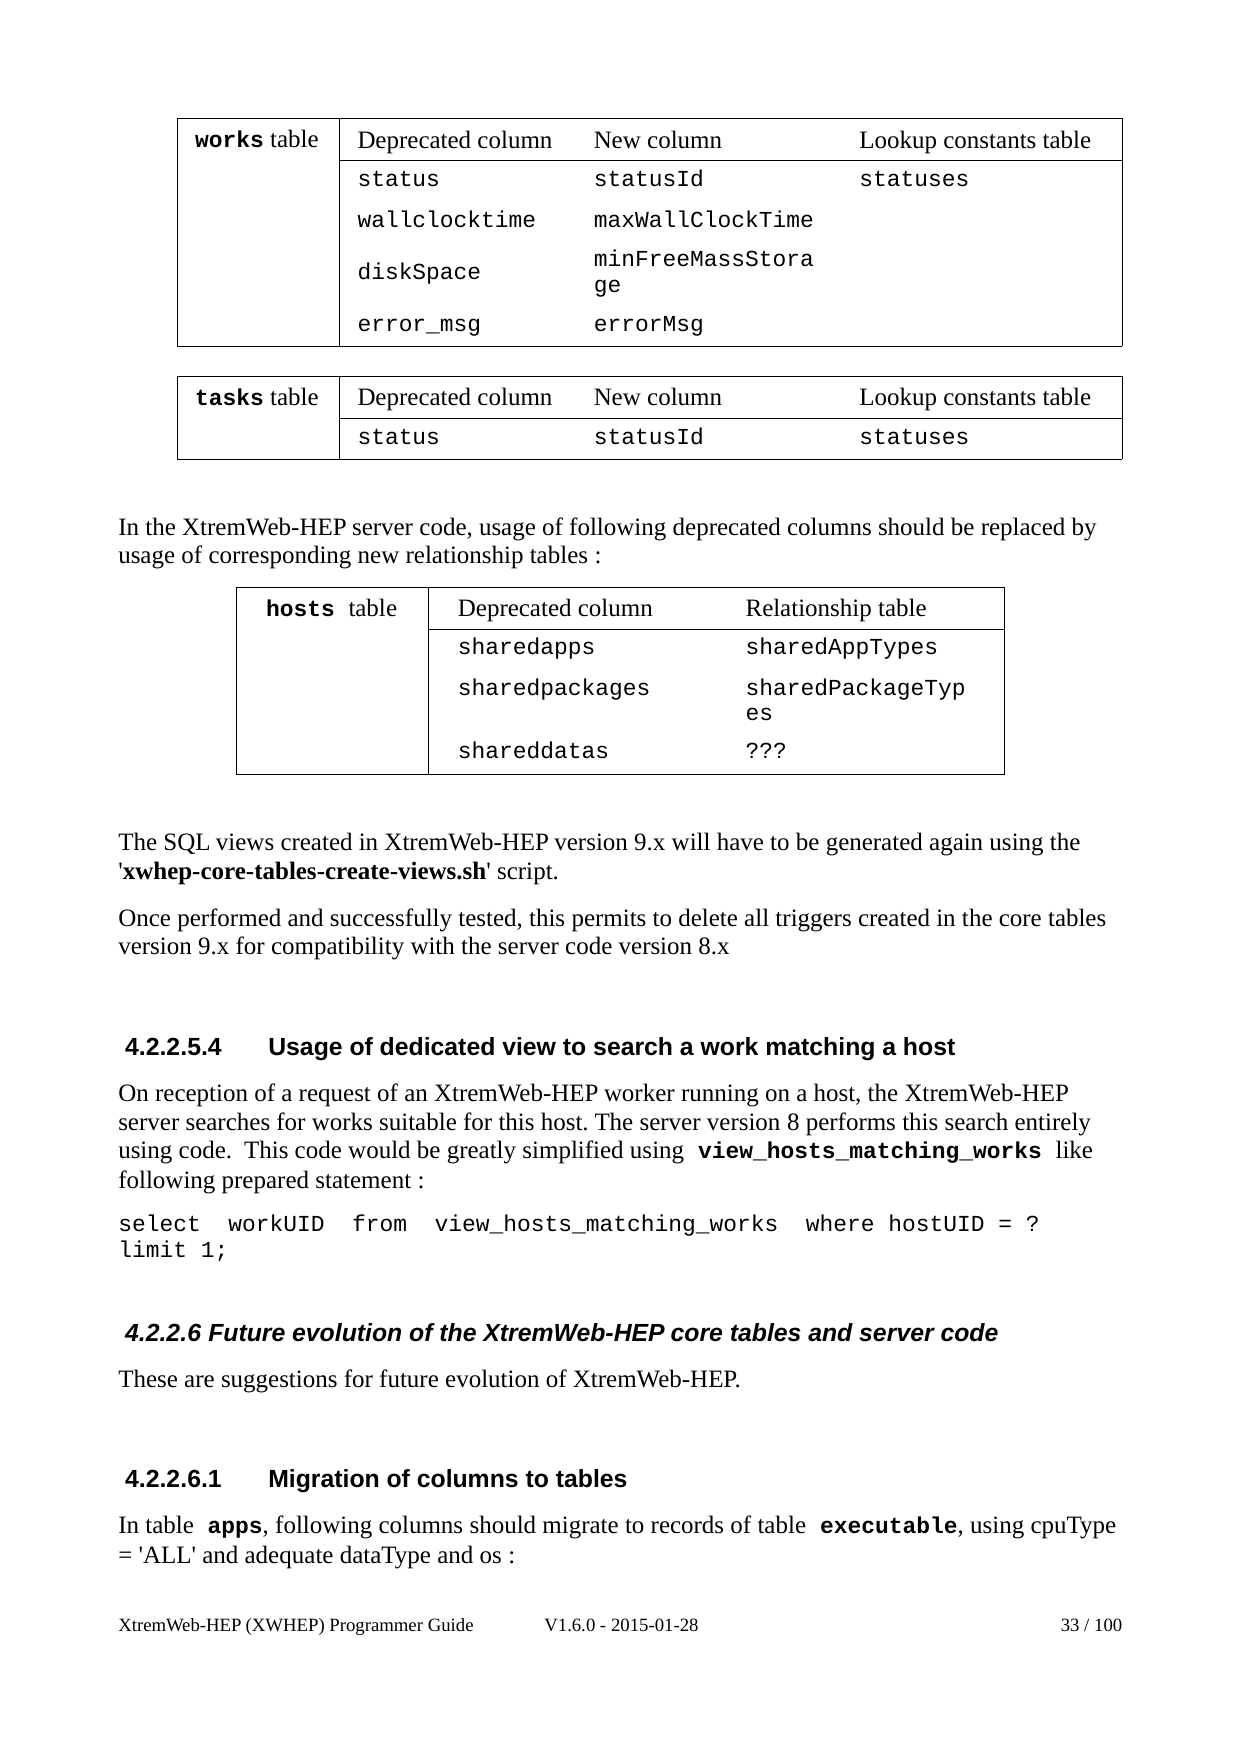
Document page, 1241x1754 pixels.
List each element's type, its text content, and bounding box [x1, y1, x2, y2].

table_cell sharedAppTypes [716, 630, 1004, 670]
table_header hosts table [237, 588, 428, 629]
table_cell shareddatas [429, 734, 716, 774]
table_header tasks table [178, 377, 339, 418]
text select workUID from view_hosts_matching_works where hostUID = ? limit 1; [118, 1212, 1122, 1264]
table_cell error_msg [340, 305, 576, 346]
table_cell [178, 160, 339, 201]
table_header Deprecated column [429, 588, 716, 629]
table_cell [237, 629, 428, 670]
table_cell [237, 734, 428, 774]
text On reception of a request of an XtremWeb-HEP worker running on a host, the XtremWeb-HEP server searches for works suitable for this host. The server version 8 performs this search entirely using code. This code would be greatly simplified using view_hosts_matching_works like following prepared statement : [118, 1078, 1122, 1194]
subtitle Usage of dedicated view to search a work matching a host [118, 1032, 1122, 1060]
table_cell [178, 242, 339, 305]
table_cell [841, 201, 1122, 242]
text The SQL views created in XtremWeb-HEP version 9.x will have to be generated again using the 'xwhep-core-tables-create-views.sh' script. [118, 827, 1122, 885]
table_cell sharedPackageTypes [716, 670, 1004, 734]
table_header works table [178, 119, 339, 160]
table_cell status [340, 419, 576, 458]
table_cell sharedpackages [429, 670, 716, 734]
table_cell maxWallClockTime [576, 201, 841, 242]
table_cell statuses [841, 419, 1122, 458]
table_cell [237, 670, 428, 734]
text These are suggestions for future evolution of XtremWeb-HEP. [118, 1364, 1122, 1393]
table_cell [178, 201, 339, 242]
table_cell statusId [576, 161, 841, 201]
table_cell ??? [716, 734, 1004, 774]
table_cell errorMsg [576, 305, 841, 346]
table_cell [841, 242, 1122, 305]
table_header Lookup constants table [841, 377, 1122, 418]
table_cell status [340, 161, 576, 201]
table_cell wallclocktime [340, 201, 576, 242]
table_cell [178, 305, 339, 346]
table_cell diskSpace [340, 242, 576, 305]
subtitle Migration of columns to tables [118, 1464, 1122, 1493]
table_header Deprecated column [340, 377, 576, 418]
table_header New column [576, 377, 841, 418]
text In table apps, following columns should migrate to records of table executable, using cpuType = 'ALL' and adequate dataType and os : [118, 1510, 1122, 1569]
table_header Lookup constants table [841, 119, 1122, 160]
table_header Relationship table [716, 588, 1004, 629]
text In the XtremWeb-HEP server code, usage of following deprecated columns should be replaced by usage of corresponding new relationship tables : [118, 512, 1122, 569]
table_cell statusId [576, 419, 841, 458]
subtitle Future evolution of the XtremWeb-HEP core tables and server code [118, 1318, 1122, 1346]
table_cell sharedapps [429, 630, 716, 670]
table_header Deprecated column [340, 119, 576, 160]
text Once performed and successfully tested, this permits to delete all triggers created in the core tables version 9.x for compatibility with the server code version 8.x [118, 903, 1122, 960]
table_header New column [576, 119, 841, 160]
table_cell statuses [841, 161, 1122, 201]
table_cell [841, 305, 1122, 346]
table_cell minFreeMassStorage [576, 242, 841, 305]
table_cell [178, 418, 339, 458]
